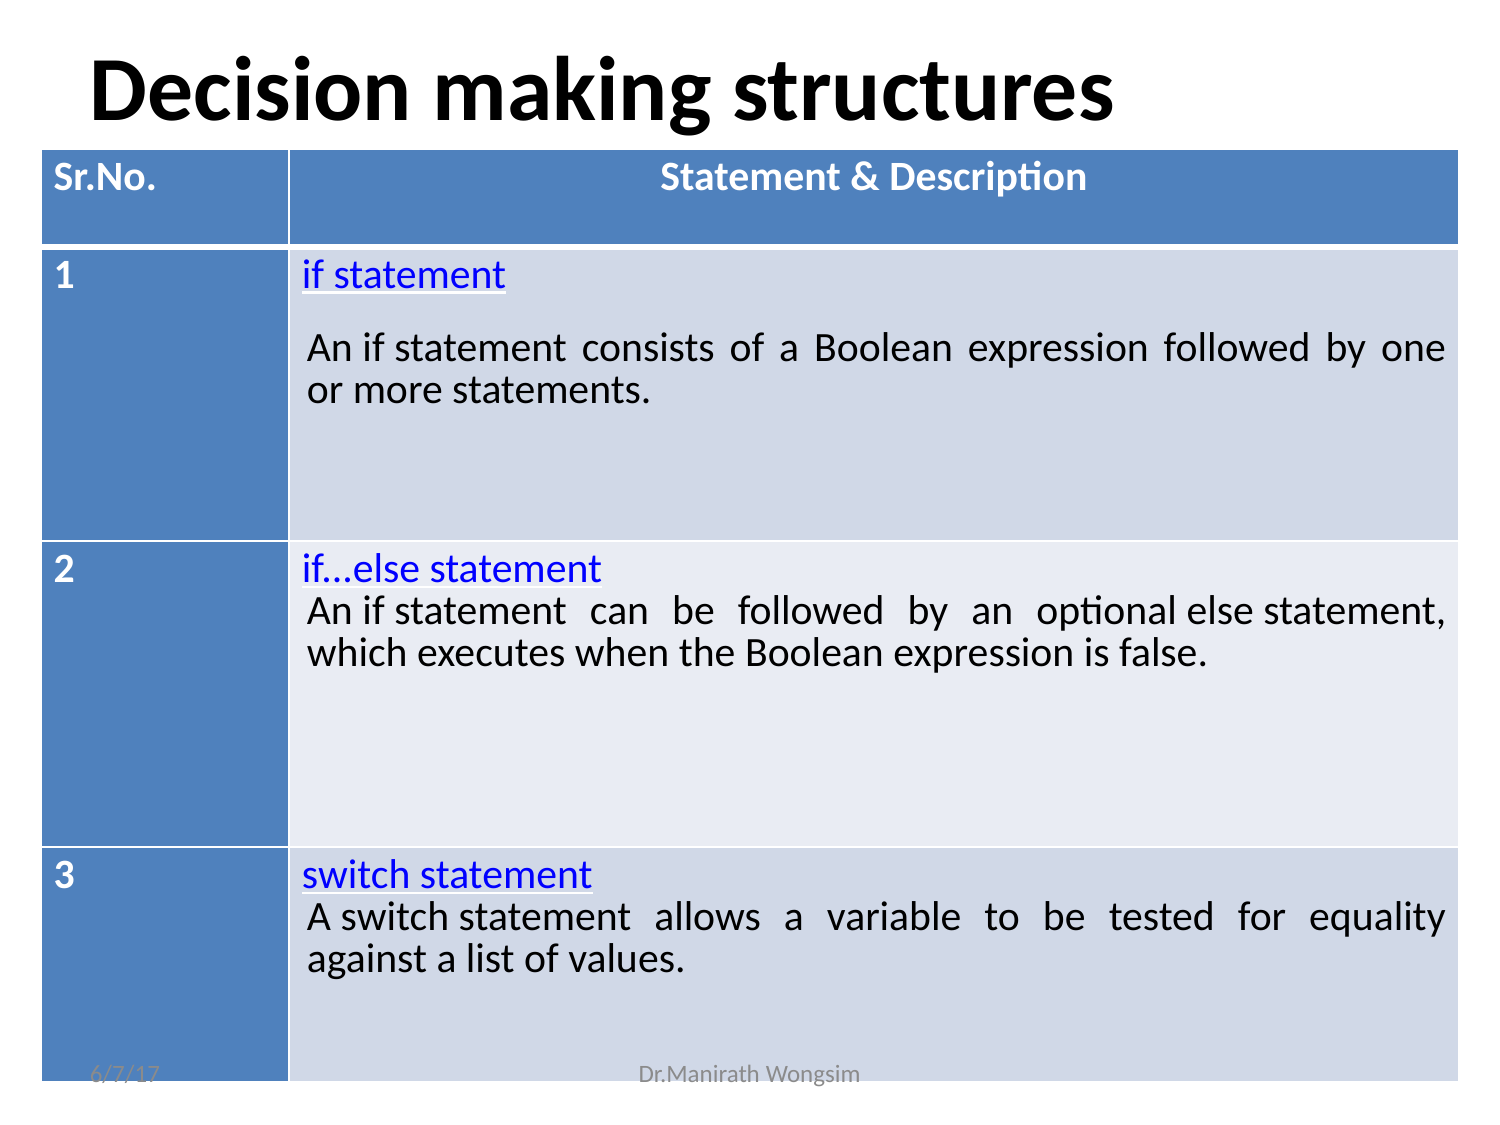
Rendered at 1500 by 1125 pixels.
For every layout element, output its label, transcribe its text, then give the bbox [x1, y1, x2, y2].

table_cell switch statement A switch statement allows a variable to be tested for equality against a list of values. [290, 848, 1458, 1081]
table_cell 3 [42, 848, 288, 1081]
table_cell 2 [42, 542, 288, 846]
table_cell if...else statement An if statement can be followed by an optional else statement, which executes when the Boolean expression is false. [290, 542, 1458, 846]
table_header Sr.No. [42, 150, 288, 244]
text_box Decision making structures [75, 45, 1425, 148]
text_box Dr.Manirath Wongsim [512, 1042, 988, 1103]
table_cell if statement An if statement consists of a Boolean expression followed by one or more statements. [290, 250, 1458, 540]
table_header Statement & Description [290, 150, 1458, 244]
text_box 06/07/2017 [74, 1042, 425, 1103]
table_cell 1 [42, 250, 288, 540]
